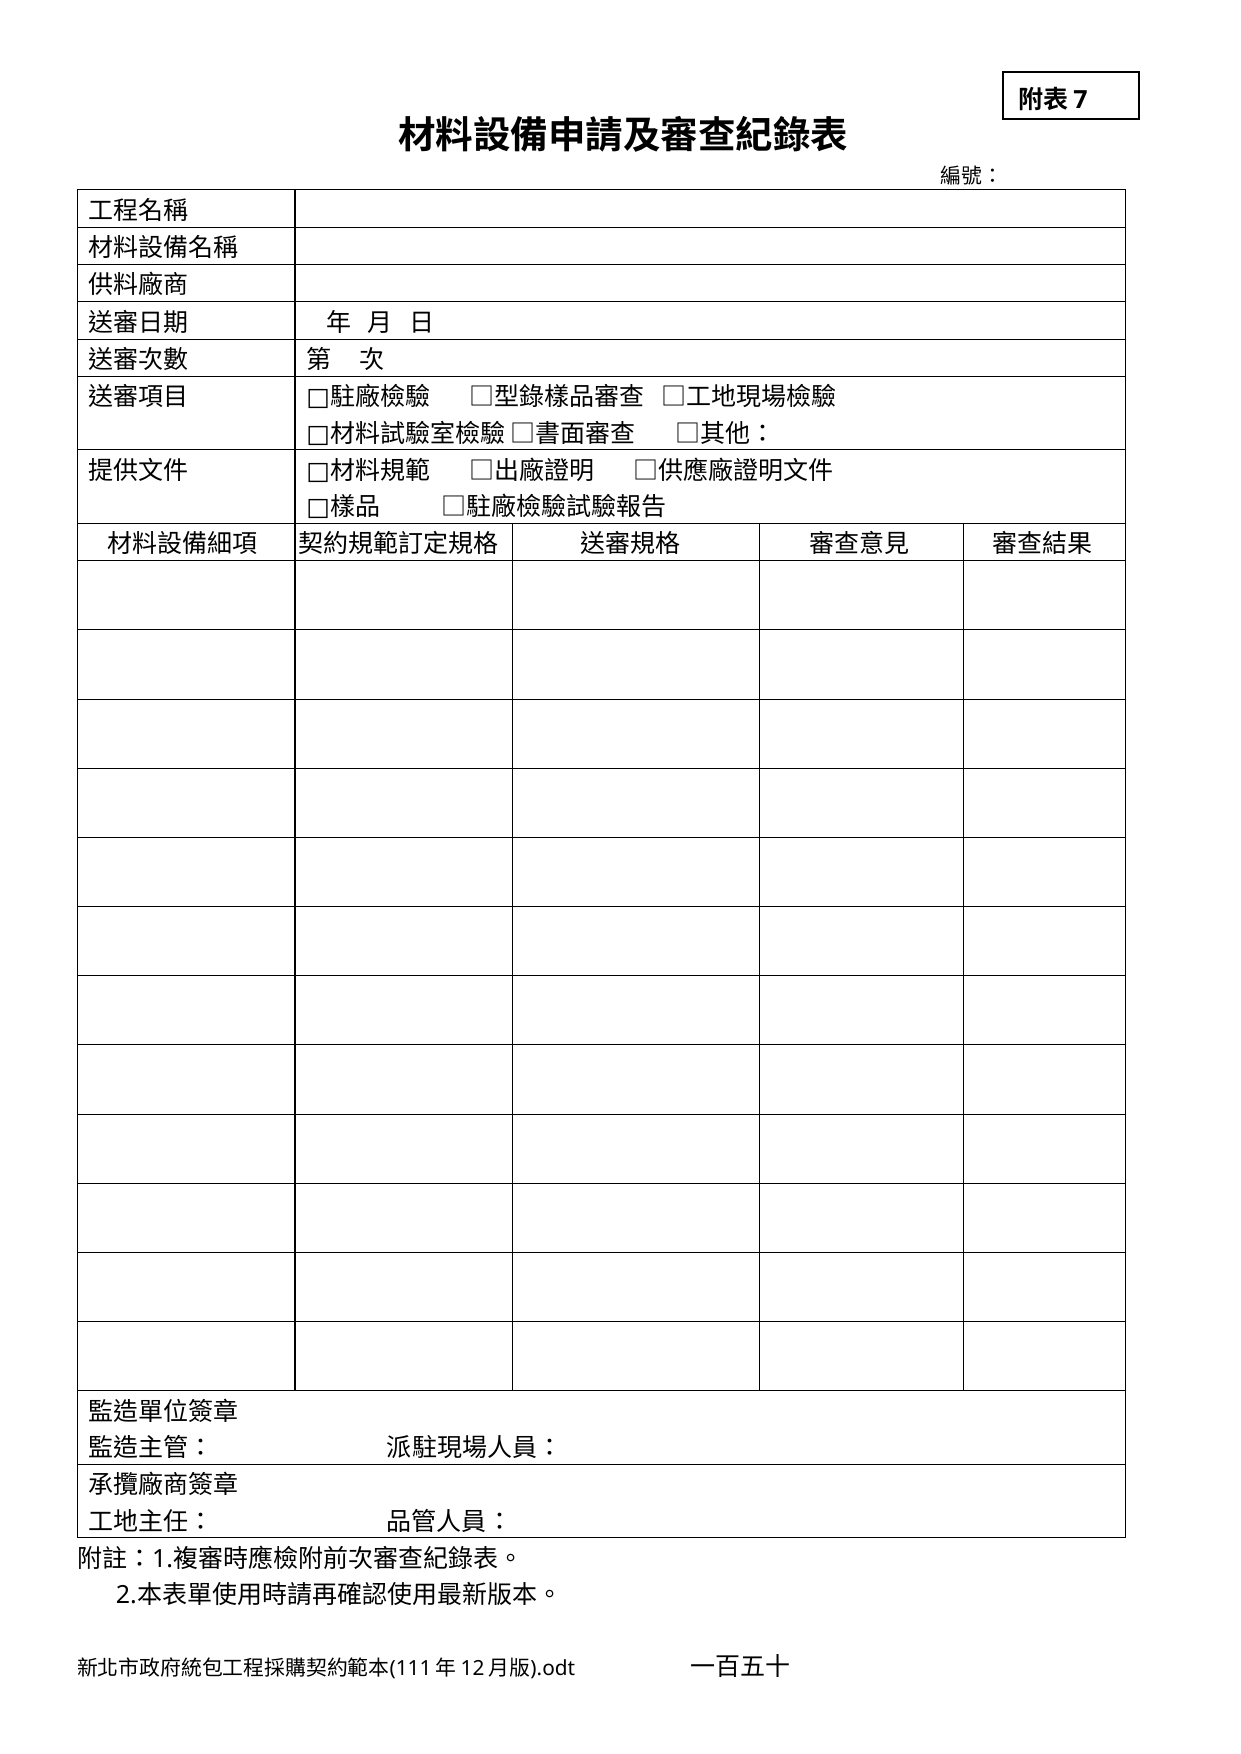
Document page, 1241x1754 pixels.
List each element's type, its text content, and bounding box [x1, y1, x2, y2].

table_cell [964, 1253, 1125, 1321]
table_cell [964, 838, 1125, 906]
table_cell [78, 976, 294, 1044]
table_cell 材料設備名稱 [78, 228, 294, 264]
table_cell [760, 976, 963, 1044]
table_cell [296, 838, 512, 906]
text 附註：1.複審時應檢附前次審查紀錄表。 [77, 1538, 1086, 1574]
table_cell 審查意見 [760, 524, 963, 560]
table_cell [78, 769, 294, 837]
table_cell [78, 1184, 294, 1252]
table_cell 契約規範訂定規格 [296, 524, 512, 560]
table_cell [513, 769, 759, 837]
table_cell [296, 228, 1125, 264]
table_cell [760, 700, 963, 768]
table_cell [964, 700, 1125, 768]
table_cell [513, 1045, 759, 1113]
text 編號： [77, 159, 1003, 189]
table_cell [296, 1322, 512, 1390]
table_cell [964, 1045, 1125, 1113]
table_cell 第 次 [296, 340, 1125, 376]
table_cell [78, 1115, 294, 1183]
table_cell [296, 1184, 512, 1252]
table_cell [296, 630, 512, 698]
table_cell [760, 1045, 963, 1113]
table_cell [513, 1253, 759, 1321]
table_cell [78, 838, 294, 906]
table_cell □駐廠檢驗 □型錄樣品審查 □工地現場檢驗 □材料試驗室檢驗 □書面審查 □其他： [296, 377, 1125, 449]
table_header [296, 190, 1125, 227]
table_cell [296, 976, 512, 1044]
table_cell [964, 630, 1125, 698]
table_cell [296, 700, 512, 768]
table_cell [964, 1322, 1125, 1390]
table_cell 送審日期 [78, 302, 294, 338]
table_cell [760, 1184, 963, 1252]
table_cell [513, 630, 759, 698]
table_cell [513, 838, 759, 906]
table_cell 提供文件 [78, 450, 294, 523]
table_cell □材料規範 □出廠證明 □供應廠證明文件 □樣品 □駐廠檢驗試驗報告 [296, 450, 1125, 523]
table_cell [78, 1322, 294, 1390]
text 附表7 [1018, 79, 1124, 111]
table_cell 送審規格 [513, 524, 759, 560]
table_cell 監造單位簽章 監造主管： 派駐現場人員： [78, 1391, 1125, 1464]
table_cell [296, 265, 1125, 301]
table_cell [760, 907, 963, 975]
table_cell [78, 700, 294, 768]
table_cell 年 月 日 [296, 302, 1125, 338]
table_cell [513, 1322, 759, 1390]
table_cell [964, 561, 1125, 629]
table_cell 送審項目 [78, 377, 294, 449]
table_cell 材料設備細項 [78, 524, 294, 560]
table_cell [760, 1115, 963, 1183]
table_cell [78, 907, 294, 975]
table_cell 審查結果 [964, 524, 1125, 560]
table_cell [513, 561, 759, 629]
table_cell [78, 1253, 294, 1321]
table_cell [513, 1184, 759, 1252]
table_header 工程名稱 [78, 190, 294, 227]
table_cell [296, 1045, 512, 1113]
text 2.本表單使用時請再確認使用最新版本。 [77, 1574, 1086, 1611]
table_cell [513, 907, 759, 975]
table_cell [760, 1322, 963, 1390]
table_cell [78, 1045, 294, 1113]
table_cell [78, 630, 294, 698]
table_cell [964, 1184, 1125, 1252]
table_cell [296, 907, 512, 975]
table_cell [760, 838, 963, 906]
table_cell [964, 976, 1125, 1044]
table_cell [964, 1115, 1125, 1183]
table_cell [964, 907, 1125, 975]
table_cell [760, 1253, 963, 1321]
table_cell [964, 769, 1125, 837]
table_cell 供料廠商 [78, 265, 294, 301]
table_cell [78, 561, 294, 629]
table_cell [513, 976, 759, 1044]
table_cell [296, 769, 512, 837]
table_cell 送審次數 [78, 340, 294, 376]
table_cell 承攬廠商簽章 工地主任： 品管人員： [78, 1465, 1125, 1537]
table_cell [513, 1115, 759, 1183]
text 材料設備申請及審查紀錄表 [77, 105, 1169, 159]
table_cell [760, 769, 963, 837]
table_cell [296, 1253, 512, 1321]
table_cell [760, 561, 963, 629]
table_cell [296, 561, 512, 629]
table_cell [760, 630, 963, 698]
table_cell [296, 1115, 512, 1183]
table_cell [513, 700, 759, 768]
